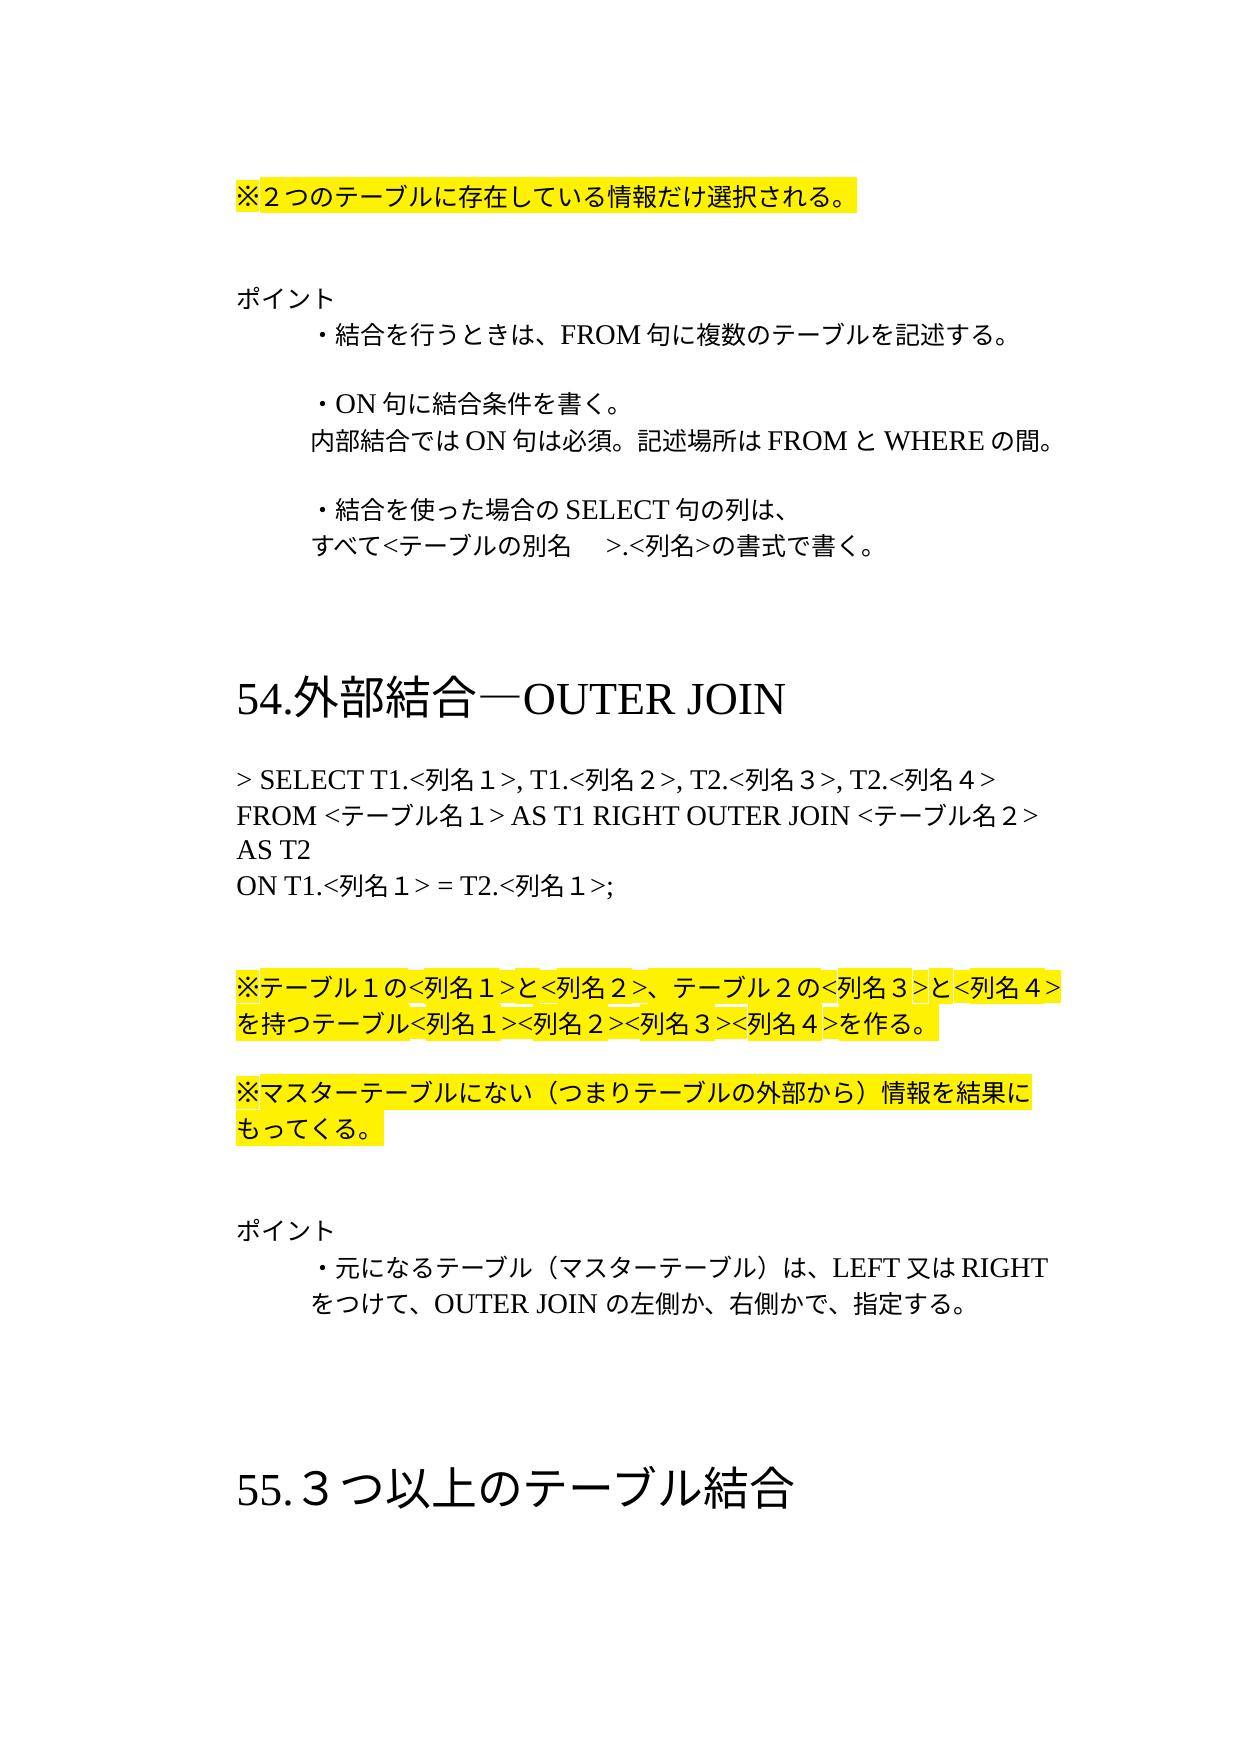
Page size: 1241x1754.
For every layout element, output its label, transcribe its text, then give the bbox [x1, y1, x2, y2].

text ・結合を行うときは、FROM句に複数のテーブルを記述する。 [236, 316, 1063, 352]
text 内部結合ではON句は必須。記述場所はFROMとWHEREの間。 [236, 421, 1063, 457]
text すべて<テーブルの別名 >.<列名>の書式で書く。 [236, 526, 1063, 563]
text ・結合を使った場合のSELECT句の列は、 [236, 490, 1063, 526]
text ・ON句に結合条件を書く。 [236, 385, 1063, 421]
text 54.外部結合—OUTER JOIN [236, 661, 1063, 728]
text ※テーブル１の<列名１>と<列名２>、テーブル２の<列名３>と<列名４>を持つテーブル<列名１><列名２><列名３><列名４>を作る。 [236, 968, 1063, 1041]
text > SELECT T1.<列名１>, T1.<列名２>, T2.<列名３>, T2.<列名４> [236, 761, 1063, 797]
text FROM <テーブル名１> AS T1 RIGHT OUTER JOIN <テーブル名２> AS T2 [236, 797, 1063, 866]
text ポイント [236, 1212, 1063, 1248]
text ポイント [236, 279, 1063, 316]
text ON T1.<列名１> = T2.<列名１>; [236, 866, 1063, 902]
text ・元になるテーブル（マスターテーブル）は、LEFT又はRIGHT をつけて、OUTER JOIN の左側か、右側かで、指定する。 [236, 1248, 1063, 1321]
text ※マスターテーブルにない（つまりテーブルの外部から）情報を結果にもってくる。 [236, 1073, 1063, 1146]
text 55.３つ以上のテーブル結合 [236, 1452, 1063, 1519]
text ※２つのテーブルに存在している情報だけ選択される。 [236, 177, 1063, 213]
